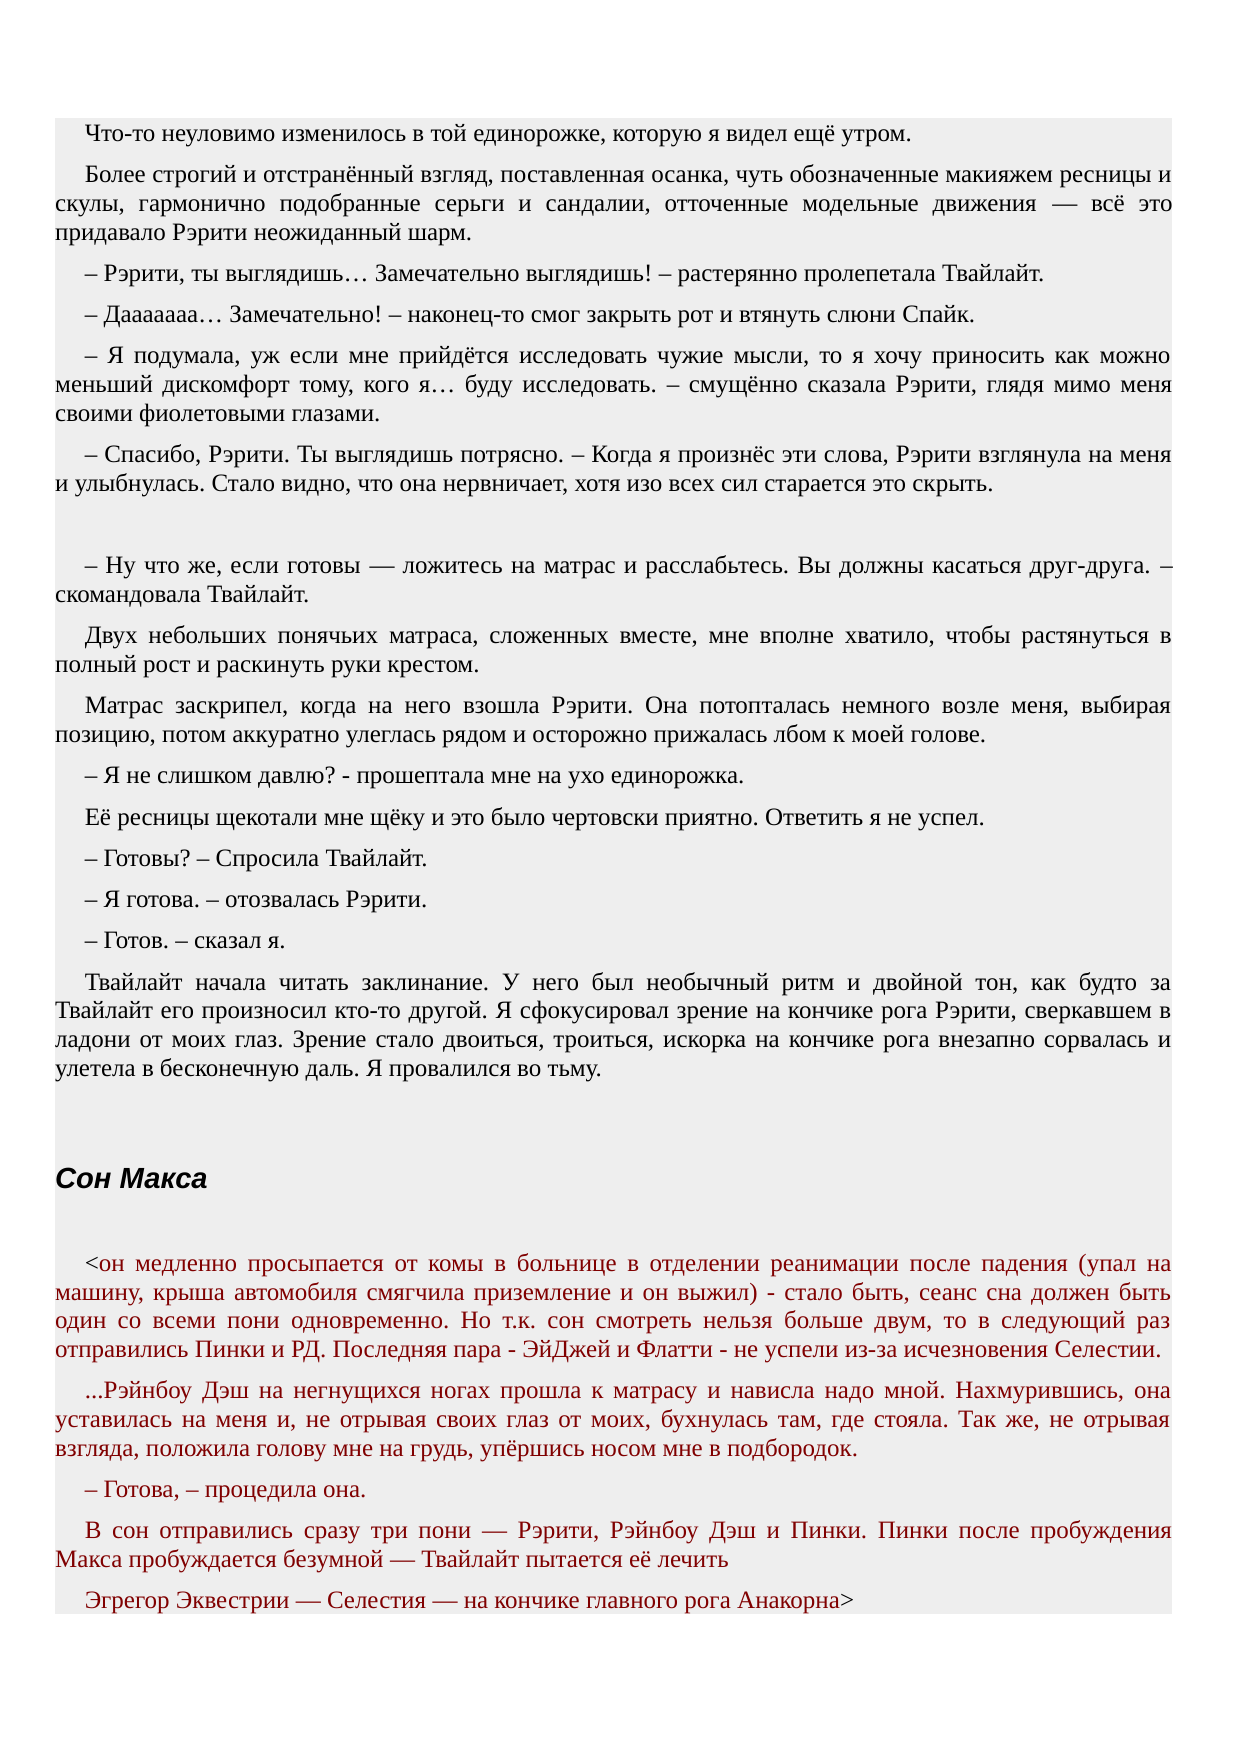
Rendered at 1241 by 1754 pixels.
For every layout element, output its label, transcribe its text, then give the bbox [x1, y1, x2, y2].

text ...Рэйнбоу Дэш на негнущихся ногах прошла к матрасу и нависла надо мной. Нахмурившись, она уставилась на меня и, не отрывая своих глаз от моих, бухнулась там, где стояла. Так же, не отрывая взгляда, положила голову мне на грудь, упёршись носом мне в подбородок. [55, 1375, 1172, 1462]
text – Готова, – процедила она. [55, 1474, 1172, 1503]
text Более строгий и отстранённый взгляд, поставленная осанка, чуть обозначенные макияжем ресницы и скулы, гармонично подобранные серьги и сандалии, отточенные модельные движения — всё это придавало Рэрити неожиданный шарм. [55, 159, 1172, 246]
text <он медленно просыпается от комы в больнице в отделении реанимации после падения (упал на машину, крыша автомобиля смягчила приземление и он выжил) - стало быть, сеанс сна должен быть один со всеми пони одновременно. Но т.к. сон смотреть нельзя больше двум, то в следующий раз отправились Пинки и РД. Последняя пара - ЭйДжей и Флатти - не успели из-за исчезновения Селестии. [55, 1248, 1172, 1363]
text Эгрегор Эквестрии — Селестия — на кончике главного рога Анакорна> [55, 1585, 1172, 1614]
text – Ну что же, если готовы — ложитесь на матрас и расслабьтесь. Вы должны касаться друг-друга. – скомандовала Твайлайт. [55, 551, 1172, 608]
text В сон отправились сразу три пони — Рэрити, Рэйнбоу Дэш и Пинки. Пинки после пробуждения Макса пробуждается безумной — Твайлайт пытается её лечить [55, 1515, 1172, 1573]
text – Я не слишком давлю? - прошептала мне на ухо единорожка. [55, 761, 1172, 789]
subtitle Сон Макса [55, 1161, 1172, 1194]
text – Готовы? – Спросила Твайлайт. [55, 843, 1172, 872]
text – Дааааааа… Замечательно! – наконец-то смог закрыть рот и втянуть слюни Спайк. [55, 299, 1172, 328]
text Матрас заскрипел, когда на него взошла Рэрити. Она потопталась немного возле меня, выбирая позицию, потом аккуратно улеглась рядом и осторожно прижалась лбом к моей голове. [55, 691, 1172, 748]
text Двух небольших понячьих матраса, сложенных вместе, мне вполне хватило, чтобы растянуться в полный рост и раскинуть руки крестом. [55, 621, 1172, 678]
text Её ресницы щекотали мне щёку и это было чертовски приятно. Ответить я не успел. [55, 802, 1172, 831]
text – Спасибо, Рэрити. Ты выглядишь потрясно. – Когда я произнёс эти слова, Рэрити взглянула на меня и улыбнулась. Стало видно, что она нервничает, хотя изо всех сил старается это скрыть. [55, 439, 1172, 497]
text – Я подумала, уж если мне прийдётся исследовать чужие мысли, то я хочу приносить как можно меньший дискомфорт тому, кого я… буду исследовать. – смущённо сказала Рэрити, глядя мимо меня своими фиолетовыми глазами. [55, 341, 1172, 427]
text – Рэрити, ты выглядишь… Замечательно выглядишь! – растерянно пролепетала Твайлайт. [55, 258, 1172, 287]
text Твайлайт начала читать заклинание. У него был необычный ритм и двойной тон, как будто за Твайлайт его произносил кто-то другой. Я сфокусировал зрение на кончике рога Рэрити, сверкавшем в ладони от моих глаз. Зрение стало двоиться, троиться, искорка на кончике рога внезапно сорвалась и улетела в бесконечную даль. Я провалился во тьму. [55, 967, 1172, 1082]
text Что-то неуловимо изменилось в той единорожке, которую я видел ещё утром. [55, 118, 1172, 147]
text – Готов. – сказал я. [55, 926, 1172, 954]
text – Я готова. – отозвалась Рэрити. [55, 884, 1172, 913]
